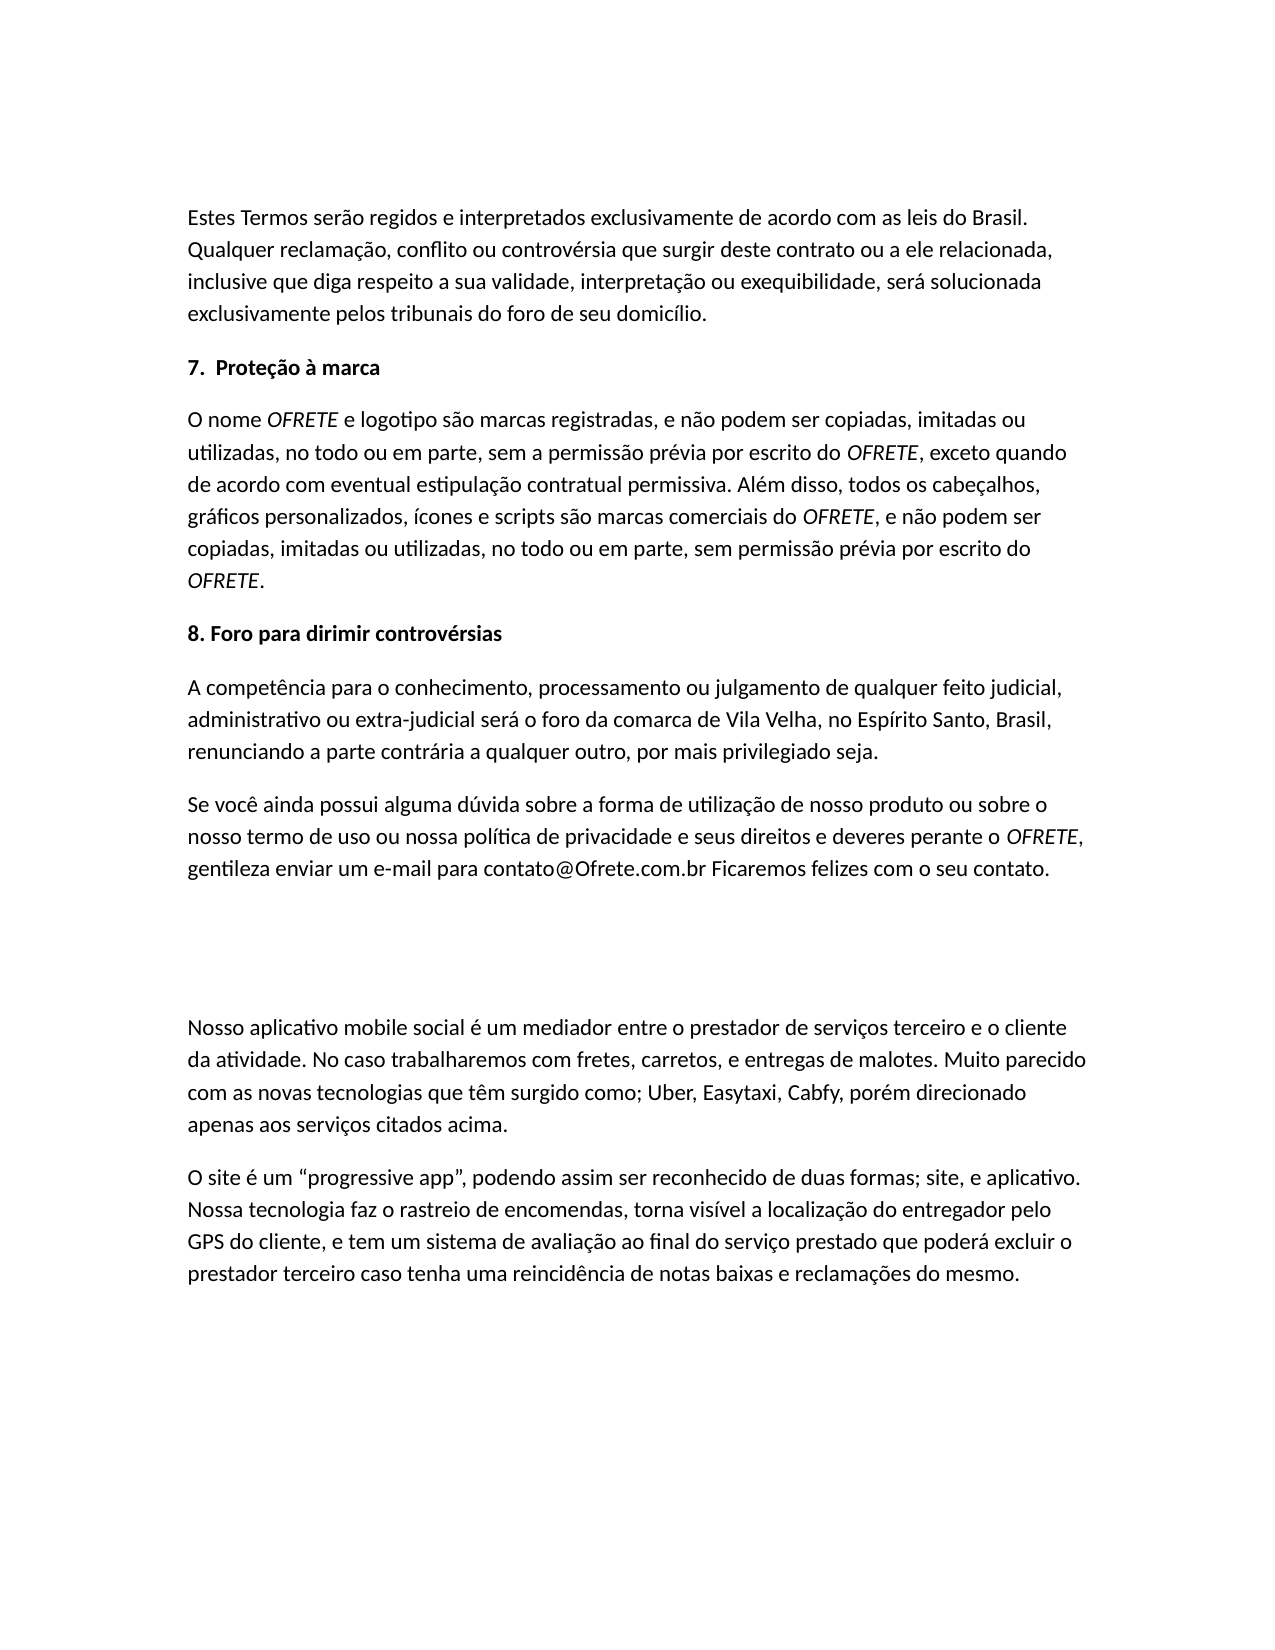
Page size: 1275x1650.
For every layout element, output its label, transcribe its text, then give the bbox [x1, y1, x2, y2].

text O site é um “progressive app”, podendo assim ser reconhecido de duas formas; site, e aplicativo. Nossa tecnologia faz o rastreio de encomendas, torna visível a localização do entregador pelo GPS do cliente, e tem um sistema de avaliação ao final do serviço prestado que poderá excluir o prestador terceiro caso tenha uma reincidência de notas baixas e reclamações do mesmo. [187, 1163, 1087, 1288]
text Nosso aplicativo mobile social é um mediador entre o prestador de serviços terceiro e o cliente da atividade. No caso trabalharemos com fretes, carretos, e entregas de malotes. Muito parecido com as novas tecnologias que têm surgido como; Uber, Easytaxi, Cabfy, porém direcionado apenas aos serviços citados acima. [187, 1013, 1087, 1138]
text Se você ainda possui alguma dúvida sobre a forma de utilização de nosso produto ou sobre o nosso termo de uso ou nossa política de privacidade e seus direitos e deveres perante o OFRETE, gentileza enviar um e-mail para contato@Ofrete.com.br Ficaremos felizes com o seu contato. [187, 790, 1087, 882]
text A competência para o conhecimento, processamento ou julgamento de qualquer feito judicial, administrativo ou extra-judicial será o foro da comarca de Vila Velha, no Espírito Santo, Brasil, renunciando a parte contrária a qualquer outro, por mais privilegiado seja. [187, 673, 1087, 765]
text 8. Foro para dirimir controvérsias [187, 619, 1087, 648]
text 7. Proteção à marca [187, 353, 1087, 381]
text O nome OFRETE e logotipo são marcas registradas, e não podem ser copiadas, imitadas ou utilizadas, no todo ou em parte, sem a permissão prévia por escrito do OFRETE, exceto quando de acordo com eventual estipulação contratual permissiva. Além disso, todos os cabeçalhos, gráficos personalizados, ícones e scripts são marcas comerciais do OFRETE, e não podem ser copiadas, imitadas ou utilizadas, no todo ou em parte, sem permissão prévia por escrito do OFRETE. [187, 406, 1087, 594]
text Estes Termos serão regidos e interpretados exclusivamente de acordo com as leis do Brasil. Qualquer reclamação, conflito ou controvérsia que surgir deste contrato ou a ele relacionada, inclusive que diga respeito a sua validade, interpretação ou exequibilidade, será solucionada exclusivamente pelos tribunais do foro de seu domicílio. [187, 203, 1087, 328]
